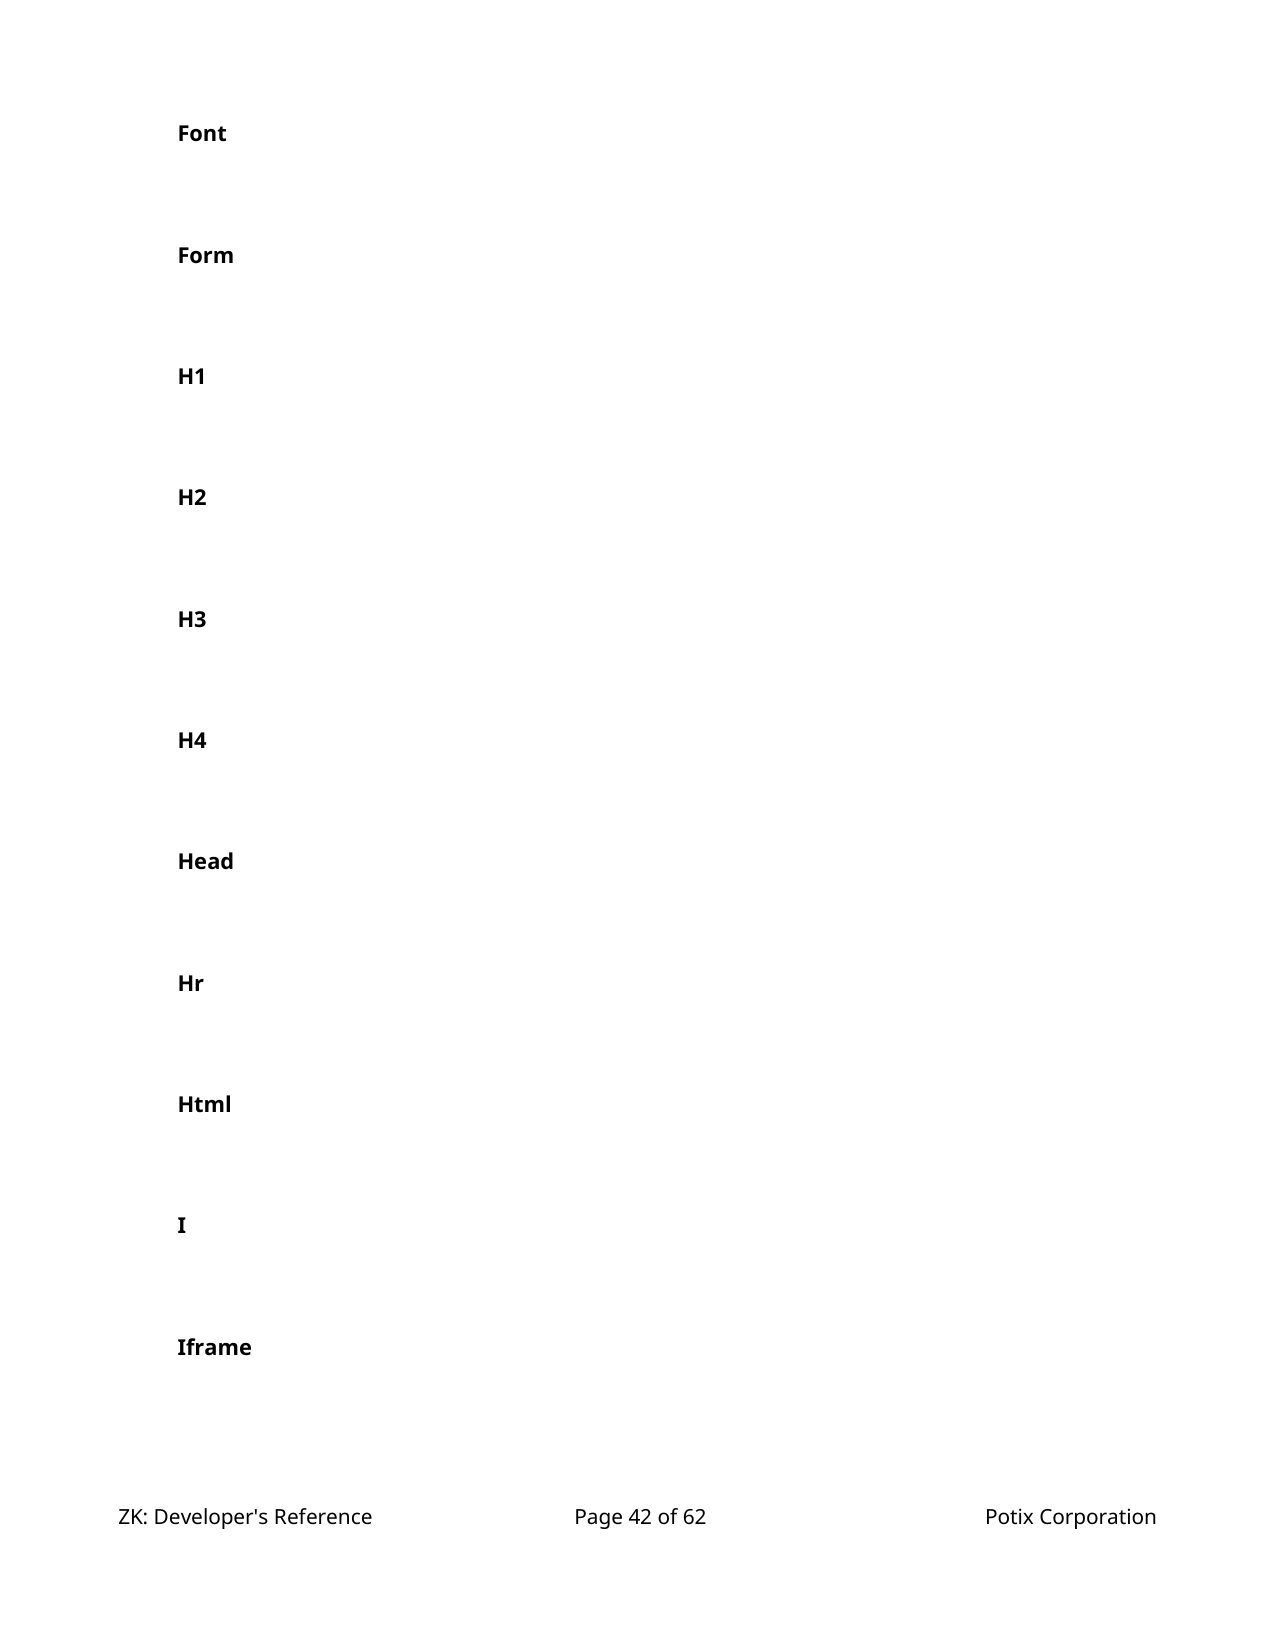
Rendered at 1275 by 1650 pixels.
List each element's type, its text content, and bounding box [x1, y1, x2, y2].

subtitle Head [177, 846, 1157, 876]
subtitle H1 [177, 361, 1157, 391]
subtitle H4 [177, 725, 1157, 755]
subtitle Iframe [177, 1332, 1157, 1362]
subtitle H2 [177, 482, 1157, 512]
subtitle Font [177, 118, 1157, 148]
subtitle Form [177, 239, 1157, 269]
subtitle H3 [177, 603, 1157, 633]
subtitle Html [177, 1089, 1157, 1119]
subtitle I [177, 1210, 1157, 1240]
subtitle Hr [177, 968, 1157, 998]
